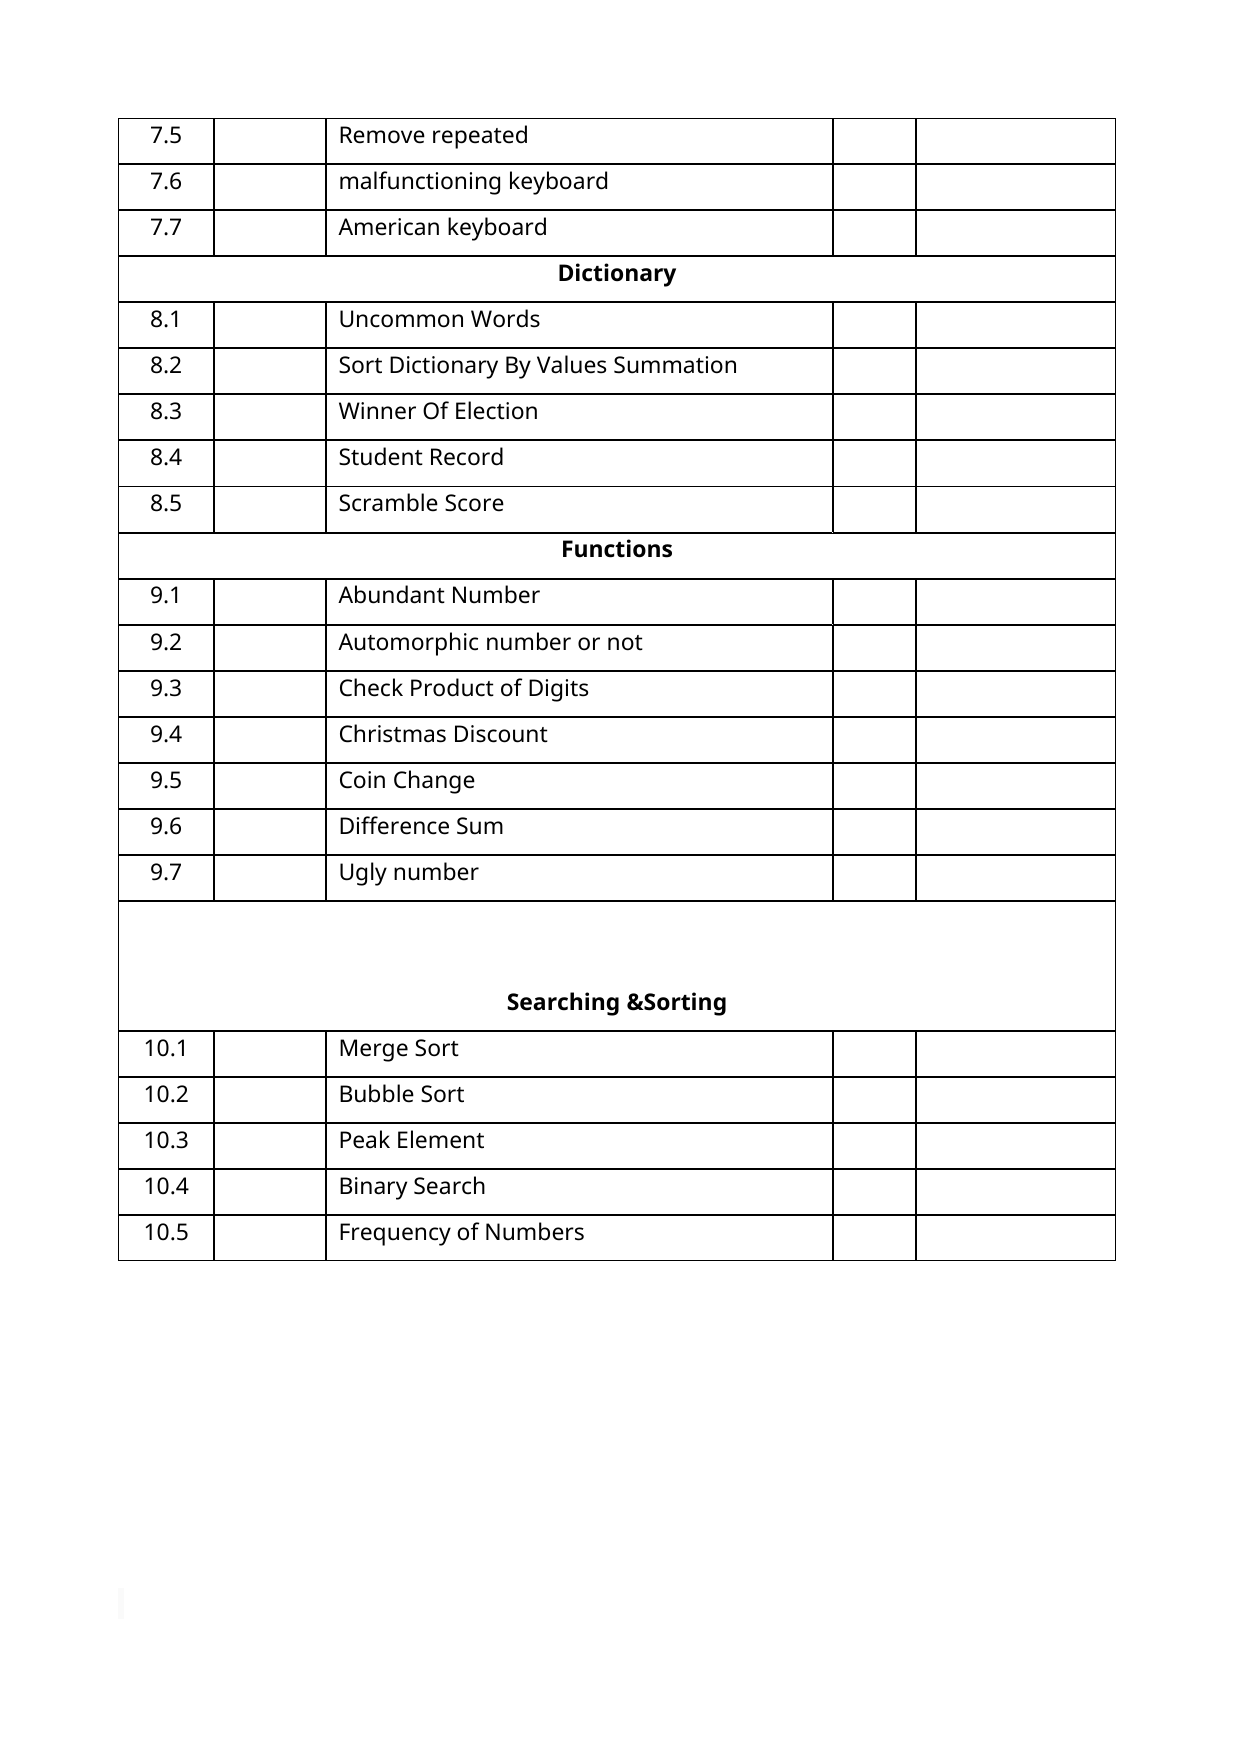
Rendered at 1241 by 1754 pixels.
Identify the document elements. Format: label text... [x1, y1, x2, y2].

table_cell [834, 626, 915, 670]
table_cell Dictionary [119, 257, 1115, 301]
table_cell [834, 119, 915, 163]
table_cell 8.1 [119, 303, 213, 347]
table_cell [215, 626, 325, 670]
table_cell [834, 764, 915, 808]
table_cell [917, 1124, 1115, 1168]
table_cell 9.1 [119, 580, 213, 624]
table_cell [215, 718, 325, 762]
table_cell [834, 211, 915, 255]
table_cell 9.5 [119, 764, 213, 808]
table_cell [834, 672, 915, 716]
table_cell Uncommon Words [327, 303, 832, 347]
table_cell Remove repeated [327, 119, 832, 163]
table_cell Frequency of Numbers [327, 1216, 832, 1260]
table_cell [917, 1078, 1115, 1122]
table_cell Scramble Score [327, 487, 832, 532]
table_cell Automorphic number or not [327, 626, 832, 670]
table_cell [834, 1124, 915, 1168]
table_cell [834, 1170, 915, 1214]
table_cell [917, 119, 1115, 163]
table_cell [917, 856, 1115, 900]
table_cell 10.2 [119, 1078, 213, 1122]
table_cell [834, 1216, 915, 1260]
table_cell Ugly number [327, 856, 832, 900]
table_cell [215, 165, 325, 209]
table_cell Difference Sum [327, 810, 832, 854]
table_cell [834, 856, 915, 900]
table_cell [215, 1124, 325, 1168]
table_cell 10.4 [119, 1170, 213, 1214]
table_cell Winner Of Election [327, 395, 832, 439]
table_cell 7.6 [119, 165, 213, 209]
table_cell [215, 580, 325, 624]
table_cell [215, 119, 325, 163]
table_cell Searching &Sorting [119, 902, 1115, 1030]
table_cell [917, 349, 1115, 393]
table_cell [917, 395, 1115, 439]
table_cell [834, 580, 915, 624]
table_cell [834, 487, 915, 532]
table_cell [215, 856, 325, 900]
table_cell [917, 1216, 1115, 1260]
table_cell 9.7 [119, 856, 213, 900]
table_cell Peak Element [327, 1124, 832, 1168]
table_cell 8.5 [119, 487, 213, 532]
table_cell [834, 1032, 915, 1076]
table_cell [834, 810, 915, 854]
table_cell [917, 487, 1115, 532]
table_cell [834, 441, 915, 486]
table_cell [215, 211, 325, 255]
table_cell 9.6 [119, 810, 213, 854]
table_cell [215, 303, 325, 347]
table_cell [834, 349, 915, 393]
table_cell Christmas Discount [327, 718, 832, 762]
table_cell Binary Search [327, 1170, 832, 1214]
table_cell [215, 441, 325, 486]
table_cell [215, 672, 325, 716]
table_cell 10.5 [119, 1216, 213, 1260]
table_cell [834, 718, 915, 762]
table_cell [215, 1216, 325, 1260]
table_cell [215, 349, 325, 393]
table_cell 10.1 [119, 1032, 213, 1076]
table_cell Check Product of Digits [327, 672, 832, 716]
table_cell [215, 1032, 325, 1076]
table_cell [917, 1170, 1115, 1214]
table_cell Coin Change [327, 764, 832, 808]
table_cell 9.3 [119, 672, 213, 716]
table_cell [834, 1078, 915, 1122]
table_cell [834, 395, 915, 439]
table_cell [834, 303, 915, 347]
table_cell [917, 810, 1115, 854]
table_cell [215, 764, 325, 808]
table_cell [917, 1032, 1115, 1076]
table_cell [917, 580, 1115, 624]
table_cell [215, 1170, 325, 1214]
table_cell Bubble Sort [327, 1078, 832, 1122]
table_cell Functions [119, 534, 1115, 578]
table_cell 7.5 [119, 119, 213, 163]
table_cell 8.4 [119, 441, 213, 486]
table_cell [917, 626, 1115, 670]
table_cell [917, 303, 1115, 347]
table_cell 8.2 [119, 349, 213, 393]
table_cell Sort Dictionary By Values Summation [327, 349, 832, 393]
table_cell [917, 441, 1115, 486]
table_cell [917, 165, 1115, 209]
table_cell 9.4 [119, 718, 213, 762]
table_cell [215, 395, 325, 439]
table_cell 10.3 [119, 1124, 213, 1168]
table_cell [215, 1078, 325, 1122]
table_cell American keyboard [327, 211, 832, 255]
table_cell 8.3 [119, 395, 213, 439]
table_cell [917, 211, 1115, 255]
table_cell [215, 810, 325, 854]
table_cell 9.2 [119, 626, 213, 670]
table_cell malfunctioning keyboard [327, 165, 832, 209]
table_cell [917, 764, 1115, 808]
table_cell Merge Sort [327, 1032, 832, 1076]
table_cell [834, 165, 915, 209]
table_cell [917, 718, 1115, 762]
table_cell [215, 487, 325, 532]
table_cell 7.7 [119, 211, 213, 255]
table_cell Student Record [327, 441, 832, 486]
table_cell Abundant Number [327, 580, 832, 624]
table_cell [917, 672, 1115, 716]
